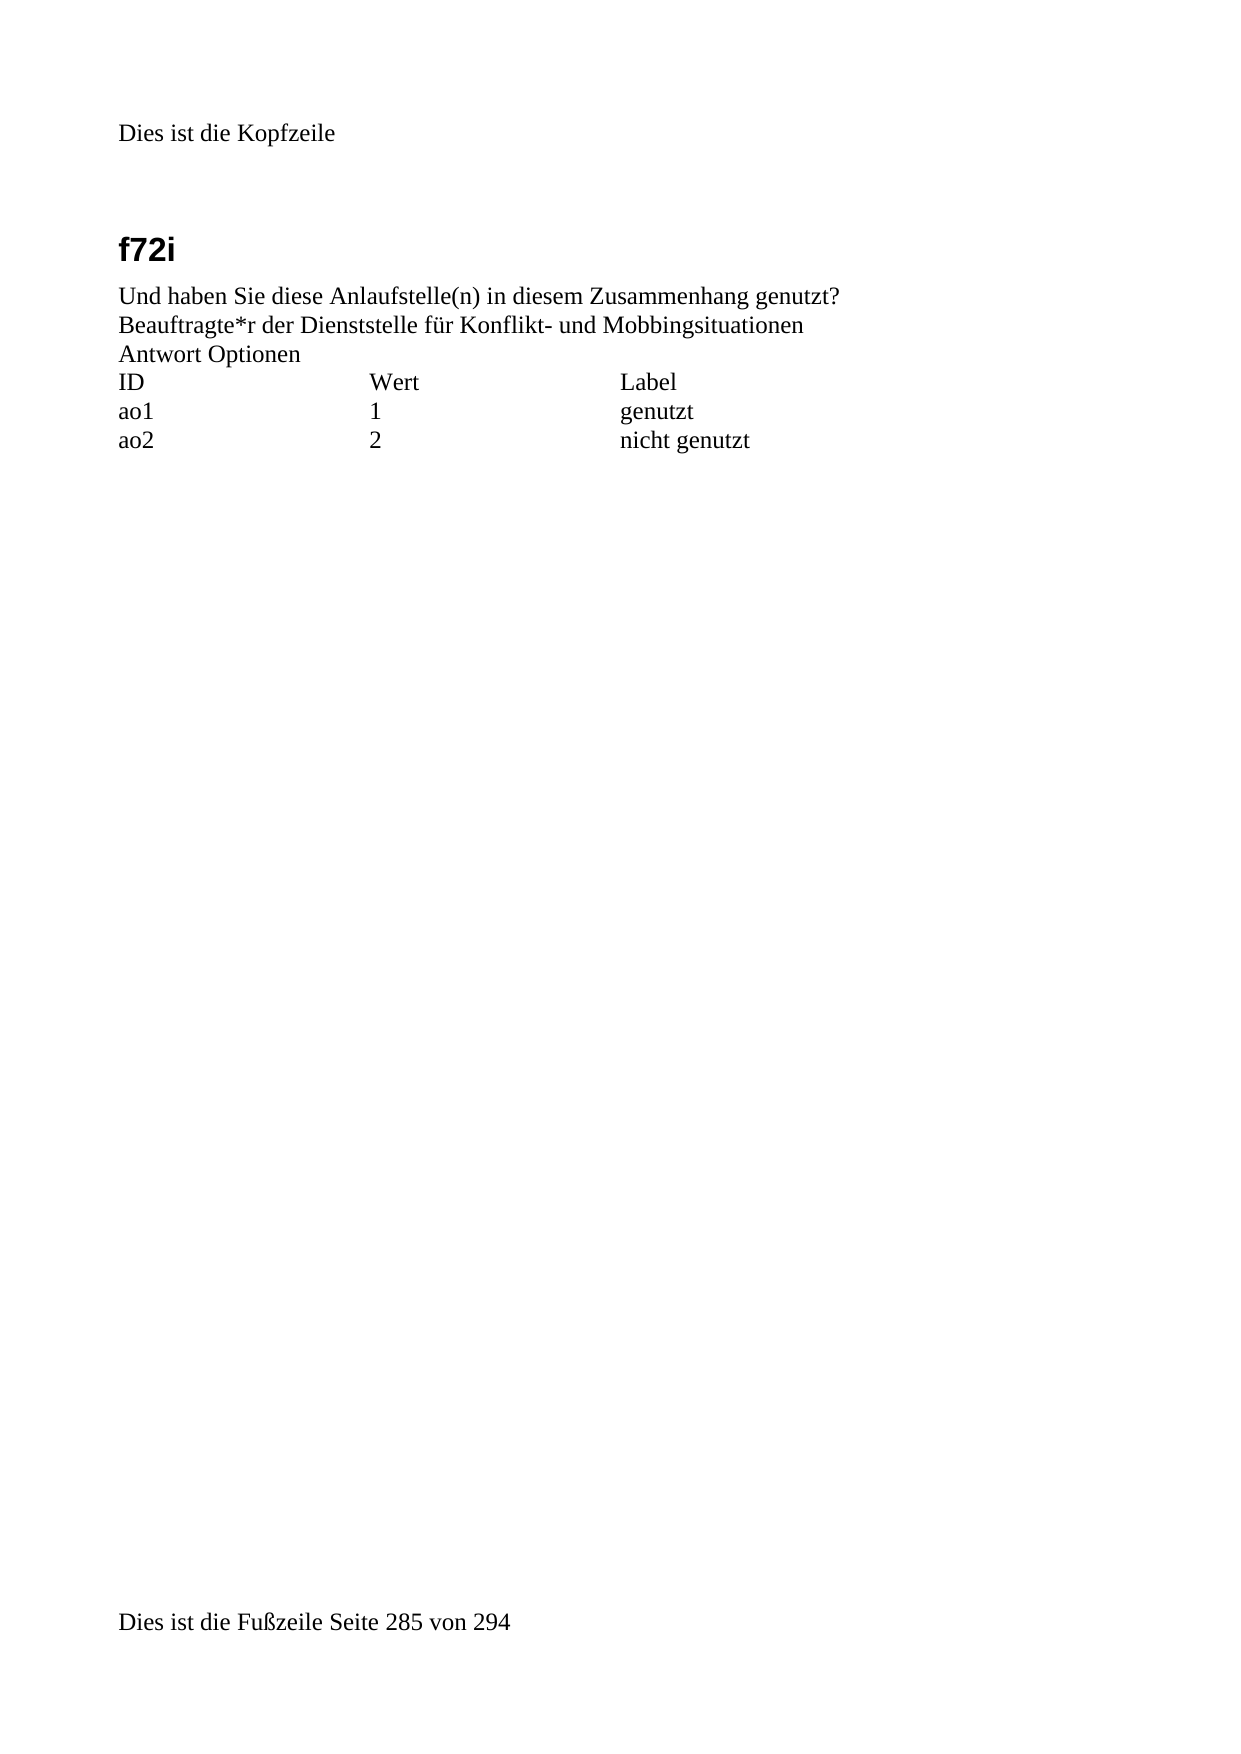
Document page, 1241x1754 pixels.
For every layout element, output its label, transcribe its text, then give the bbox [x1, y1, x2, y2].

text Beauftragte*r der Dienststelle für Konflikt- und Mobbingsituationen [118, 310, 1122, 339]
table_cell 2 [369, 425, 620, 454]
table_cell nicht genutzt [620, 425, 871, 454]
table_header Label [620, 368, 871, 396]
text Antwort Optionen [118, 339, 1122, 367]
table_cell ao2 [118, 425, 369, 454]
table_cell ao1 [118, 396, 369, 425]
text Und haben Sie diese Anlaufstelle(n) in diesem Zusammenhang genutzt? [118, 281, 1122, 310]
table_cell genutzt [620, 396, 871, 425]
table_header Wert [369, 368, 620, 396]
table_cell 1 [369, 396, 620, 425]
table_header ID [118, 368, 369, 396]
subtitle f72i [118, 230, 1122, 269]
